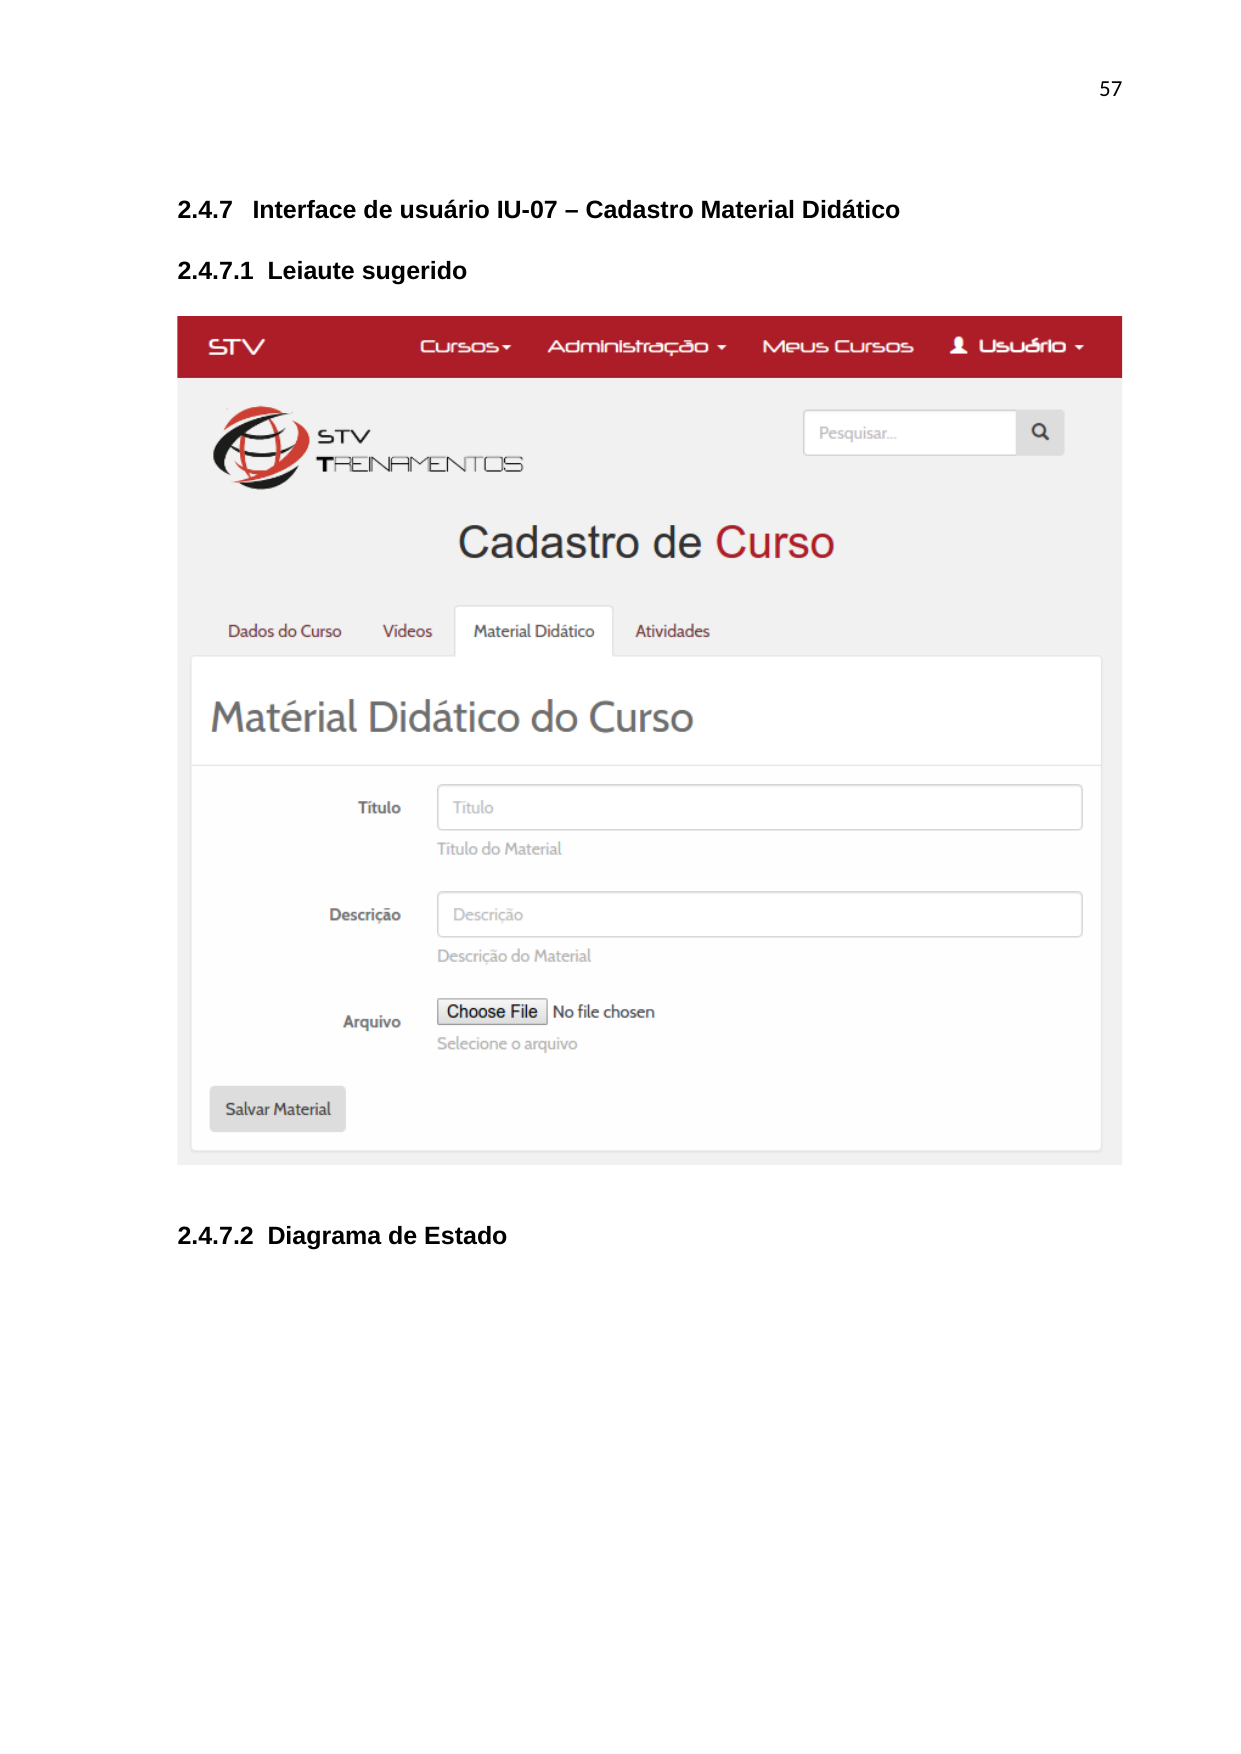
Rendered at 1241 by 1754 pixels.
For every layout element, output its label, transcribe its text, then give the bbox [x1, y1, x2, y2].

picture [177, 316, 1123, 1165]
subtitle Diagrama de Estado [177, 1221, 1122, 1250]
subtitle Interface de usuário IU-07 – Cadastro Material Didático [177, 195, 1122, 224]
subtitle Leiaute sugerido [177, 256, 1122, 284]
